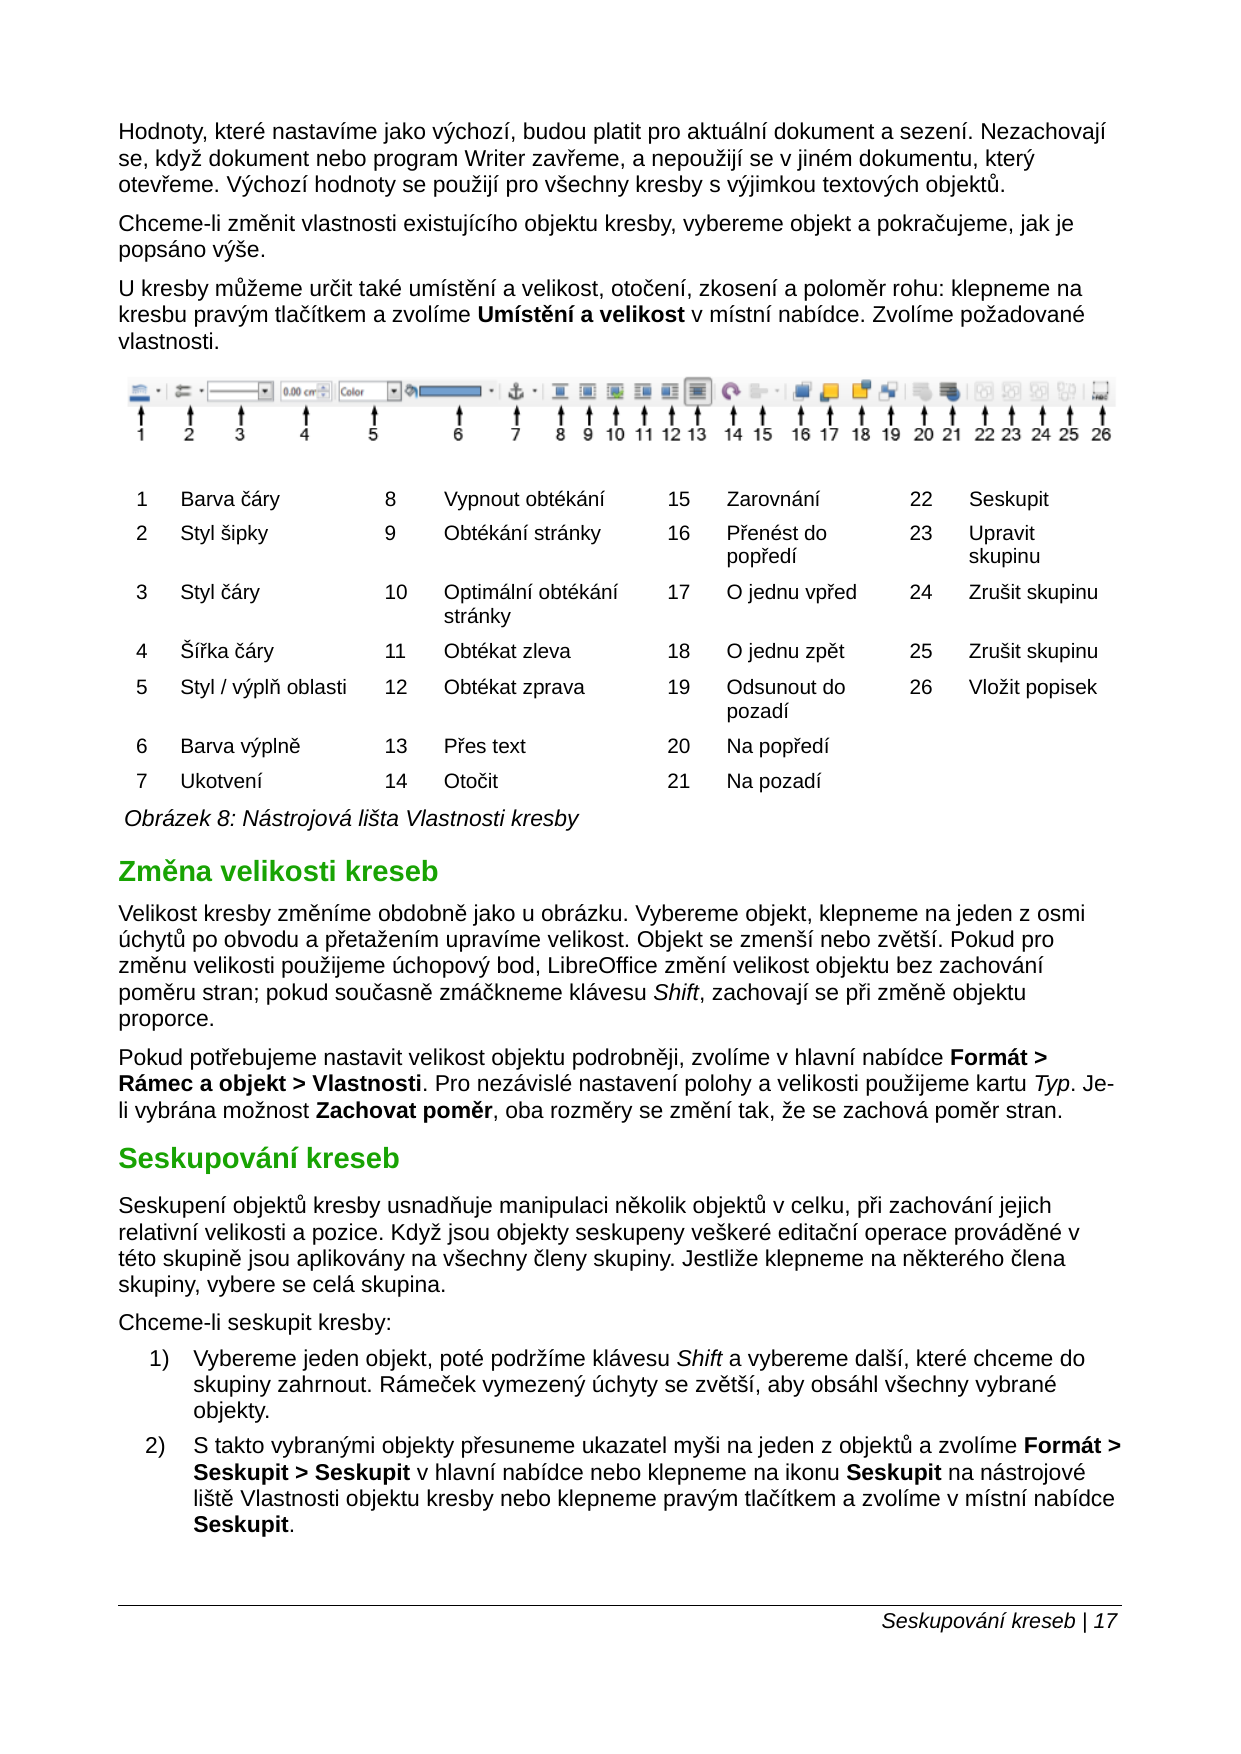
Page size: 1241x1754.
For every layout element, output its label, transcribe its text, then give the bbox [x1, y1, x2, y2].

table_cell Vypnout obtékání [426, 481, 649, 514]
table_cell 11 [367, 633, 426, 669]
table_header [118, 366, 1123, 481]
subtitle Změna velikosti kreseb [118, 854, 1122, 888]
table_cell Zarovnání [709, 481, 892, 514]
table_cell [951, 728, 1123, 763]
table_cell Barva výplně [163, 728, 367, 763]
list Vybereme jeden objekt, poté podržíme klávesu Shift a vybereme další, které chceme do skupiny zahrnout. Rámeček vymezený úchyty se zvětší, aby obsáhl všechny vybrané objekty. [169, 1344, 1122, 1423]
table_cell Na popředí [709, 728, 892, 763]
table_cell Zrušit skupinu [951, 574, 1123, 633]
table_cell Styl šipky [163, 515, 367, 574]
table_cell 4 [118, 633, 162, 669]
table_cell 17 [649, 574, 709, 633]
table_cell 20 [649, 728, 709, 763]
table_cell Barva čáry [163, 481, 367, 514]
table_cell Přenést do popředí [709, 515, 892, 574]
table_cell 5 [118, 669, 162, 728]
table_cell Na pozadí [709, 764, 892, 799]
table_cell 15 [649, 481, 709, 514]
table_cell 14 [367, 764, 426, 799]
table_cell O jednu vpřed [709, 574, 892, 633]
table_cell 25 [892, 633, 951, 669]
table_cell 26 [892, 669, 951, 728]
table_cell 2 [118, 515, 162, 574]
table_cell Optimální obtékání stránky [426, 574, 649, 633]
table_cell Styl / výplň oblasti [163, 669, 367, 728]
table_cell Styl čáry [163, 574, 367, 633]
table_cell Přes text [426, 728, 649, 763]
table_cell 10 [367, 574, 426, 633]
table_cell [892, 728, 951, 763]
table_cell 6 [118, 728, 162, 763]
subtitle Seskupování kreseb [118, 1141, 1122, 1174]
table_cell Obrázek 8: Nástrojová lišta Vlastnosti kresby [118, 799, 1123, 837]
list Chceme-li seskupit kresby: [118, 1309, 1122, 1336]
table_cell 23 [892, 515, 951, 574]
table_cell 7 [118, 764, 162, 799]
table_cell 13 [367, 728, 426, 763]
table_cell Obtékání stránky [426, 515, 649, 574]
table_cell 3 [118, 574, 162, 633]
table_cell Odsunout do pozadí [709, 669, 892, 728]
table_cell Šířka čáry [163, 633, 367, 669]
table_cell [951, 764, 1123, 799]
table_cell 22 [892, 481, 951, 514]
table_cell Seskupit [951, 481, 1123, 514]
table_cell 8 [367, 481, 426, 514]
table_cell 18 [649, 633, 709, 669]
table_cell Vložit popisek [951, 669, 1123, 728]
table_cell Upravit skupinu [951, 515, 1123, 574]
table_cell 1 [118, 481, 162, 514]
table_cell 21 [649, 764, 709, 799]
table_cell Otočit [426, 764, 649, 799]
table_cell 16 [649, 515, 709, 574]
table_cell Obtékat zprava [426, 669, 649, 728]
table_cell 9 [367, 515, 426, 574]
table_cell 19 [649, 669, 709, 728]
picture [124, 372, 1117, 447]
table_cell O jednu zpět [709, 633, 892, 669]
table_cell Zrušit skupinu [951, 633, 1123, 669]
table_cell 24 [892, 574, 951, 633]
table_cell [892, 764, 951, 799]
text Hodnoty, které nastavíme jako výchozí, budou platit pro aktuální dokument a sezení. Nezachovají se, když dokument nebo program Writer zavřeme, a nepoužijí se v jiném dokumentu, který otevřeme. Výchozí hodnoty se použijí pro všechny kresby s výjimkou textových objektů. [118, 118, 1122, 197]
list S takto vybranými objekty přesuneme ukazatel myši na jeden z objektů a zvolíme Formát > Seskupit > Seskupit v hlavní nabídce nebo klepneme na ikonu Seskupit na nástrojové liště Vlastnosti objektu kresby nebo klepneme pravým tlačítkem a zvolíme v místní nabídce Seskupit. [165, 1432, 1122, 1538]
table_cell Ukotvení [163, 764, 367, 799]
text Velikost kresby změníme obdobně jako u obrázku. Vybereme objekt, klepneme na jeden z osmi úchytů po obvodu a přetažením upravíme velikost. Objekt se zmenší nebo zvětší. Pokud pro změnu velikosti použijeme úchopový bod, LibreOffice změní velikost objektu bez zachování poměru stran; pokud současně zmáčkneme klávesu Shift, zachovají se při změně objektu proporce. [118, 900, 1122, 1032]
text Seskupení objektů kresby usnadňuje manipulaci několik objektů v celku, při zachování jejich relativní velikosti a pozice. Když jsou objekty seskupeny veškeré editační operace prováděné v této skupině jsou aplikovány na všechny členy skupiny. Jestliže klepneme na některého člena skupiny, vybere se celá skupina. [118, 1192, 1122, 1297]
text Chceme-li změnit vlastnosti existujícího objektu kresby, vybereme objekt a pokračujeme, jak je popsáno výše. [118, 210, 1122, 262]
table_cell 12 [367, 669, 426, 728]
text Pokud potřebujeme nastavit velikost objektu podrobněji, zvolíme v hlavní nabídce Formát > Rámec a objekt > Vlastnosti. Pro nezávislé nastavení polohy a velikosti použijeme kartu Typ. Je-li vybrána možnost Zachovat poměr, oba rozměry se změní tak, že se zachová poměr stran. [118, 1044, 1122, 1123]
table_cell Obtékat zleva [426, 633, 649, 669]
text U kresby můžeme určit také umístění a velikost, otočení, zkosení a poloměr rohu: klepneme na kresbu pravým tlačítkem a zvolíme Umístění a velikost v místní nabídce. Zvolíme požadované vlastnosti. [118, 275, 1122, 354]
